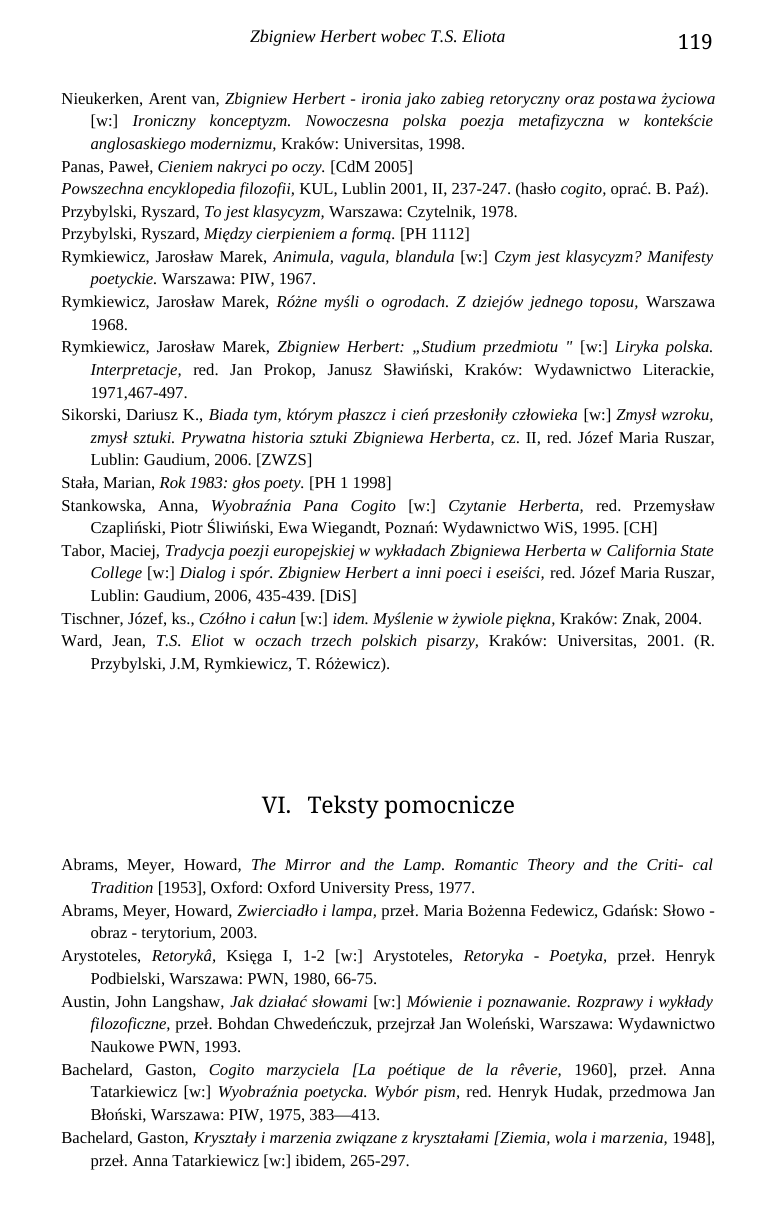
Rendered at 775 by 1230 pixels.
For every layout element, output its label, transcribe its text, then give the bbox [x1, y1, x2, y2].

list Teksty pomocnicze [61, 788, 715, 820]
text Rymkiewicz, Jarosław Marek, Zbigniew Herbert: „Studium przedmiotu " [w:] Liryka polska. Interpretacje, red. Jan Prokop, Janusz Sławiński, Kraków: Wydawnictwo Literackie, 1971,467-497. [61, 337, 715, 402]
text Abrams, Meyer, Howard, The Mirror and the Lamp. Romantic Theory and the Criti- cal Tradition [1953], Oxford: Oxford University Press, 1977. [61, 855, 715, 897]
text Austin, John Langshaw, Jak działać słowami [w:] Mówienie i poznawanie. Rozprawy i wykłady filozoficzne, przeł. Bohdan Chwedeńczuk, przejrzał Jan Woleński, War­szawa: Wydawnictwo Naukowe PWN, 1993. [61, 991, 715, 1056]
text Bachelard, Gaston, Kryształy i marzenia związane z kryształami [Ziemia, wola i ma­rzenia, 1948], przeł. Anna Tatarkiewicz [w:] ibidem, 265-297. [61, 1128, 715, 1169]
text 119 [678, 27, 715, 55]
text Stała, Marian, Rok 1983: głos poety. [PH 1 1998] [61, 473, 715, 492]
text Panas, Paweł, Cieniem nakryci po oczy. [CdM 2005] [61, 156, 715, 176]
text Zbigniew Herbert wobec T.S. Eliota [250, 26, 526, 46]
text Powszechna encyklopedia filozofii, KUL, Lublin 2001, II, 237-247. (hasło cogito, oprać. B. Paź). [61, 179, 715, 198]
text Nieukerken, Arent van, Zbigniew Herbert - ironia jako zabieg retoryczny oraz posta­wa życiowa [w:] Ironiczny konceptyzm. Nowoczesna polska poezja metafizyczna w kontekście anglosaskiego modernizmu, Kraków: Universitas, 1998. [61, 88, 715, 153]
text Przybylski, Ryszard, To jest klasycyzm, Warszawa: Czytelnik, 1978. [61, 202, 715, 221]
text Rymkiewicz, Jarosław Marek, Różne myśli o ogrodach. Z dziejów jednego toposu, Warszawa 1968. [61, 292, 715, 334]
text Ward, Jean, T.S. Eliot w oczach trzech polskich pisarzy, Kraków: Universitas, 2001. (R. Przybylski, J.M, Rymkiewicz, T. Różewicz). [61, 631, 715, 673]
text Abrams, Meyer, Howard, Zwierciadło i lampa, przeł. Maria Bożenna Fedewicz, Gdańsk: Słowo - obraz - terytorium, 2003. [61, 901, 715, 942]
text Arystoteles, Retorykâ, Księga I, 1-2 [w:] Arystoteles, Retoryka - Poetyka, przeł. Henryk Podbielski, Warszawa: PWN, 1980, 66-75. [61, 946, 715, 988]
text Sikorski, Dariusz K., Biada tym, którym płaszcz i cień przesłoniły człowieka [w:] Zmysł wzroku, zmysł sztuki. Prywatna historia sztuki Zbigniewa Herberta, cz. II, red. Józef Maria Ruszar, Lublin: Gaudium, 2006. [ZWZS] [61, 405, 715, 469]
text Stankowska, Anna, Wyobraźnia Pana Cogito [w:] Czytanie Herberta, red. Przemy­sław Czapliński, Piotr Śliwiński, Ewa Wiegandt, Poznań: Wydawnictwo WiS, 1995. [CH] [61, 495, 715, 537]
text Tischner, Józef, ks., Czółno i całun [w:] idem. Myślenie w żywiole piękna, Kraków: Znak, 2004. [61, 608, 715, 628]
text Bachelard, Gaston, Cogito marzyciela [La poétique de la rêverie, 1960], przeł. Anna Tatarkiewicz [w:] Wyobraźnia poetycka. Wybór pism, red. Henryk Hudak, przed­mowa Jan Błoński, Warszawa: PIW, 1975, 383—413. [61, 1059, 715, 1124]
text Tabor, Maciej, Tradycja poezji europejskiej w wykładach Zbigniewa Herberta w Ca­lifornia State College [w:] Dialog i spór. Zbigniew Herbert a inni poeci i eseiści, red. Józef Maria Ruszar, Lublin: Gaudium, 2006, 435-439. [DiS] [61, 541, 715, 605]
text Przybylski, Ryszard, Między cierpieniem a formą. [PH 1112] [61, 224, 715, 243]
text Rymkiewicz, Jarosław Marek, Animula, vagula, blandula [w:] Czym jest klasycyzm? Manifesty poetyckie. Warszawa: PIW, 1967. [61, 247, 715, 288]
